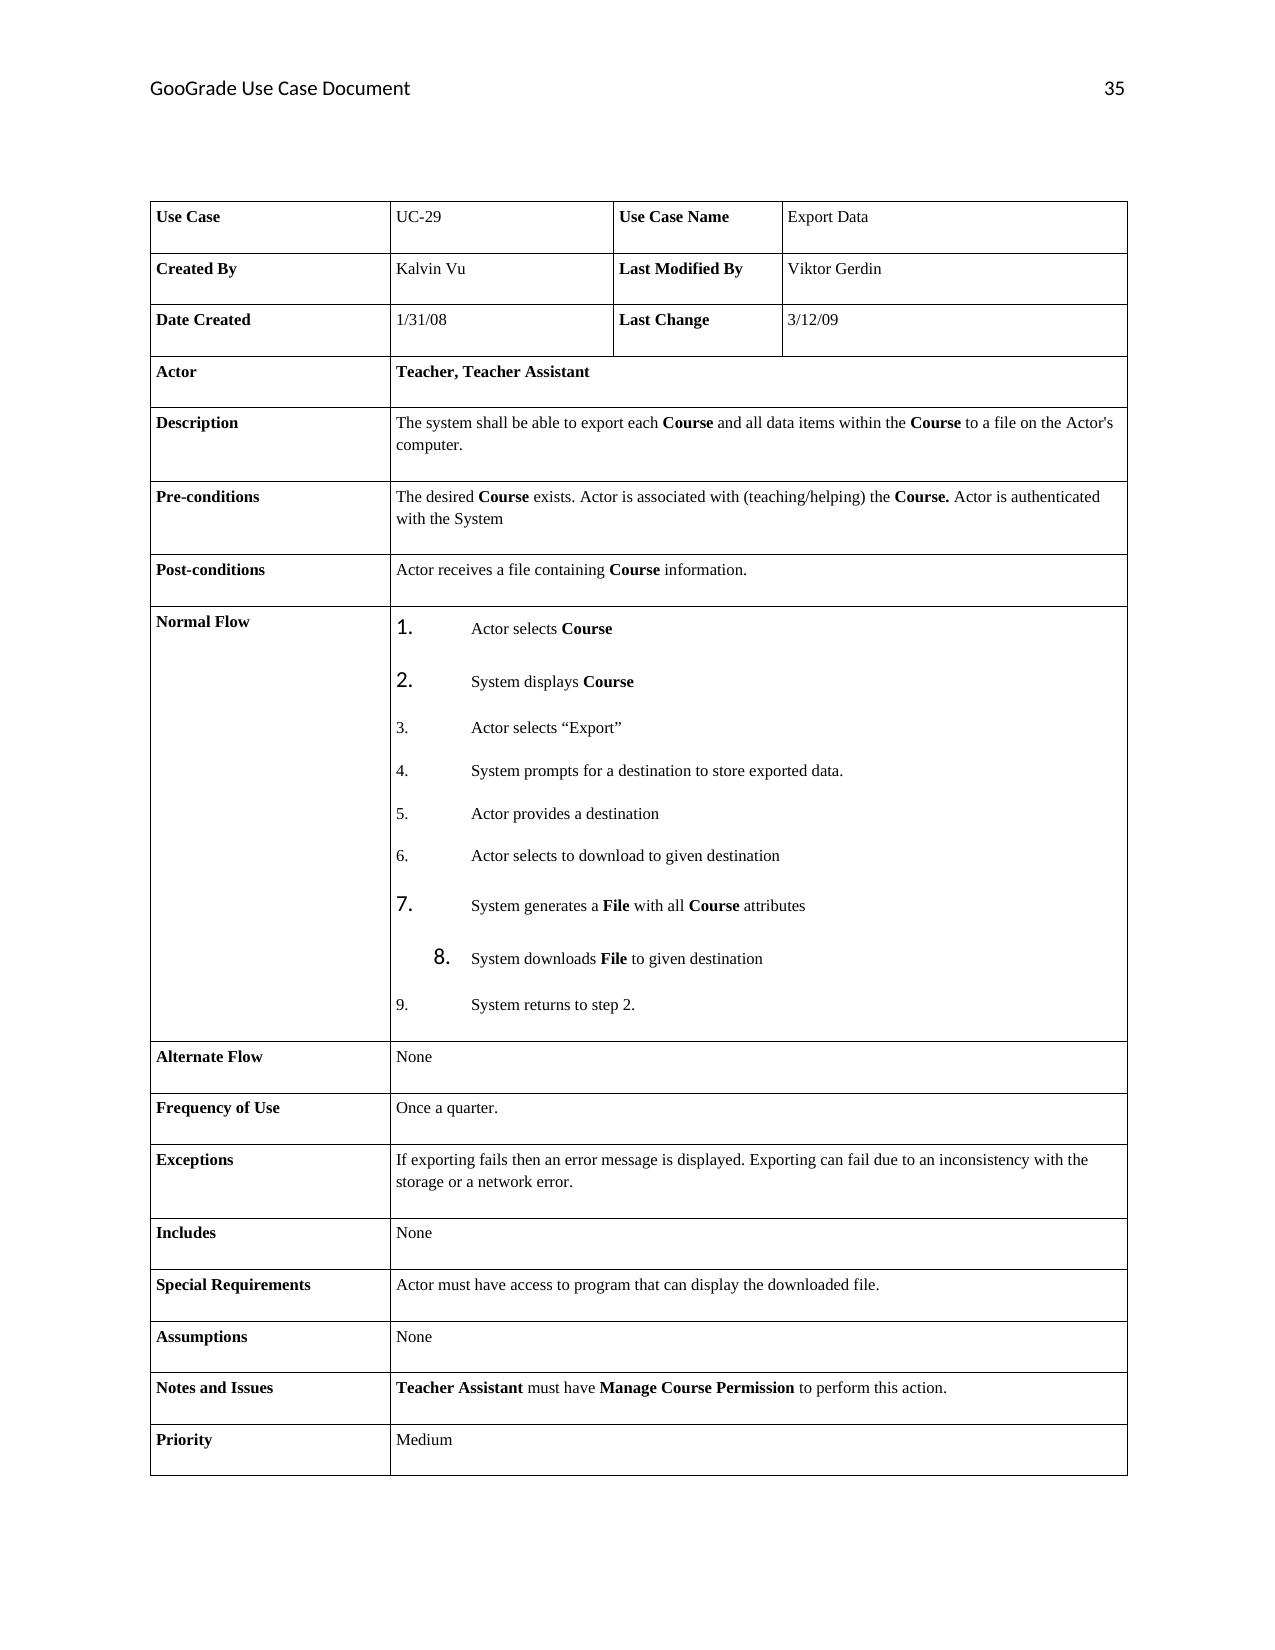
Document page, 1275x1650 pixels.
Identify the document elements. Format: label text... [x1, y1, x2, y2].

table_cell Priority [151, 1425, 390, 1475]
table_cell None [391, 1322, 1127, 1372]
table_cell Post-conditions [151, 555, 390, 606]
table_cell Normal Flow [151, 607, 390, 1041]
table_cell Medium [391, 1425, 1127, 1475]
table_cell Notes and Issues [151, 1373, 390, 1424]
table_cell Actor selects Course System displays Course Actor selects “Export” System prompts for a destination to store exported data. Actor provides a destination Actor selects to download to given destination System generates a File with all Course attributes System downloads File to given destination System returns to step 2. [391, 607, 1127, 1041]
table_cell Assumptions [151, 1322, 390, 1372]
table_cell Kalvin Vu [391, 254, 613, 304]
table_cell If exporting fails then an error message is displayed. Exporting can fail due to an inconsistency with the storage or a network error. [391, 1145, 1127, 1217]
table_cell The system shall be able to export each Course and all data items within the Course to a file on the Actor's computer. [391, 408, 1127, 481]
table_cell Exceptions [151, 1145, 390, 1217]
table_cell Frequency of Use [151, 1094, 390, 1144]
table_cell Description [151, 408, 390, 481]
table_header Use Case [151, 202, 390, 253]
table_cell Actor must have access to program that can display the downloaded file. [391, 1270, 1127, 1321]
table_cell Alternate Flow [151, 1042, 390, 1092]
table_cell Date Created [151, 305, 390, 356]
table_cell Viktor Gerdin [783, 254, 1127, 304]
table_cell Once a quarter. [391, 1094, 1127, 1144]
table_header UC-29 [391, 202, 613, 253]
table_cell 3/12/09 [783, 305, 1127, 356]
table_cell Last Modified By [614, 254, 782, 304]
table_cell Actor [151, 357, 390, 407]
table_cell Pre-conditions [151, 482, 390, 554]
table_cell None [391, 1042, 1127, 1092]
table_cell Teacher, Teacher Assistant [391, 357, 1127, 407]
table_cell 1/31/08 [391, 305, 613, 356]
table_cell Teacher Assistant must have Manage Course Permission to perform this action. [391, 1373, 1127, 1424]
table_cell None [391, 1219, 1127, 1269]
table_cell Special Requirements [151, 1270, 390, 1321]
table_cell Includes [151, 1219, 390, 1269]
table_cell The desired Course exists. Actor is associated with (teaching/helping) the Course. Actor is authenticated with the System [391, 482, 1127, 554]
table_cell Last Change [614, 305, 782, 356]
table_cell Created By [151, 254, 390, 304]
table_header Export Data [783, 202, 1127, 253]
table_header Use Case Name [614, 202, 782, 253]
table_cell Actor receives a file containing Course information. [391, 555, 1127, 606]
